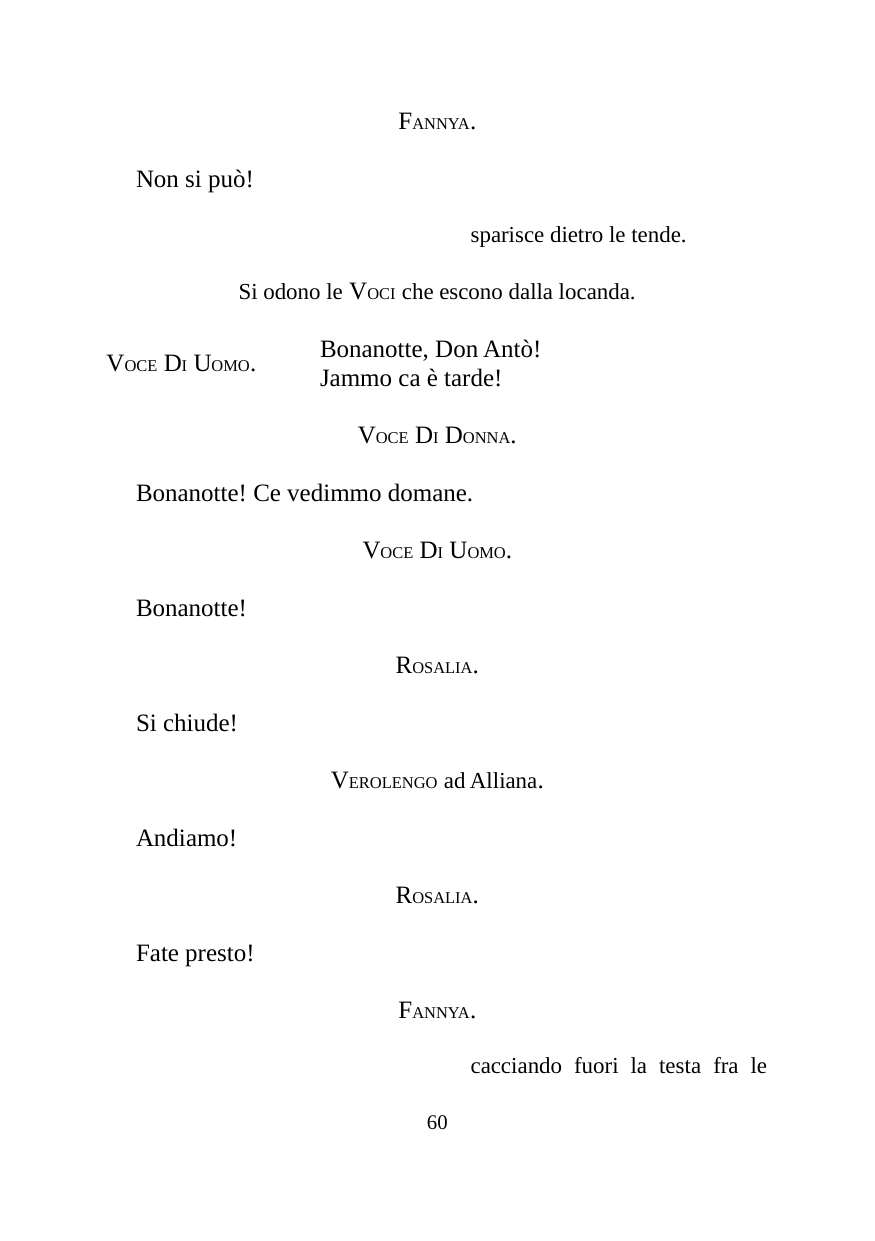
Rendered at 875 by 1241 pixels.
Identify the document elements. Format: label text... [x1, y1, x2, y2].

text Voce Di Uomo. [106, 535, 768, 564]
text Voce Di Donna. [106, 420, 768, 449]
text Bonanotte! Ce vedimmo domane. [106, 478, 768, 506]
text cacciando fuori la testa fra le [470, 1053, 768, 1079]
text Fannya. [106, 106, 768, 135]
text Andiamo! [106, 823, 768, 851]
text Verolengo ad Alliana. [106, 765, 768, 794]
text Rosalia. [106, 650, 768, 679]
text Fate presto! [106, 938, 768, 966]
text sparisce dietro le tende. [470, 221, 768, 248]
text Bonanotte! [106, 593, 768, 621]
text Fannya. [106, 995, 768, 1024]
text Rosalia. [106, 880, 768, 909]
table_header Bonanotte, Don Antò! Jammo ca è tarde! [313, 334, 869, 391]
table_header Voce Di Uomo. [99, 334, 312, 391]
text Si chiude! [106, 708, 768, 736]
text Non si può! [106, 164, 768, 192]
text Si odono le Voci che escono dalla locanda. [106, 276, 768, 305]
